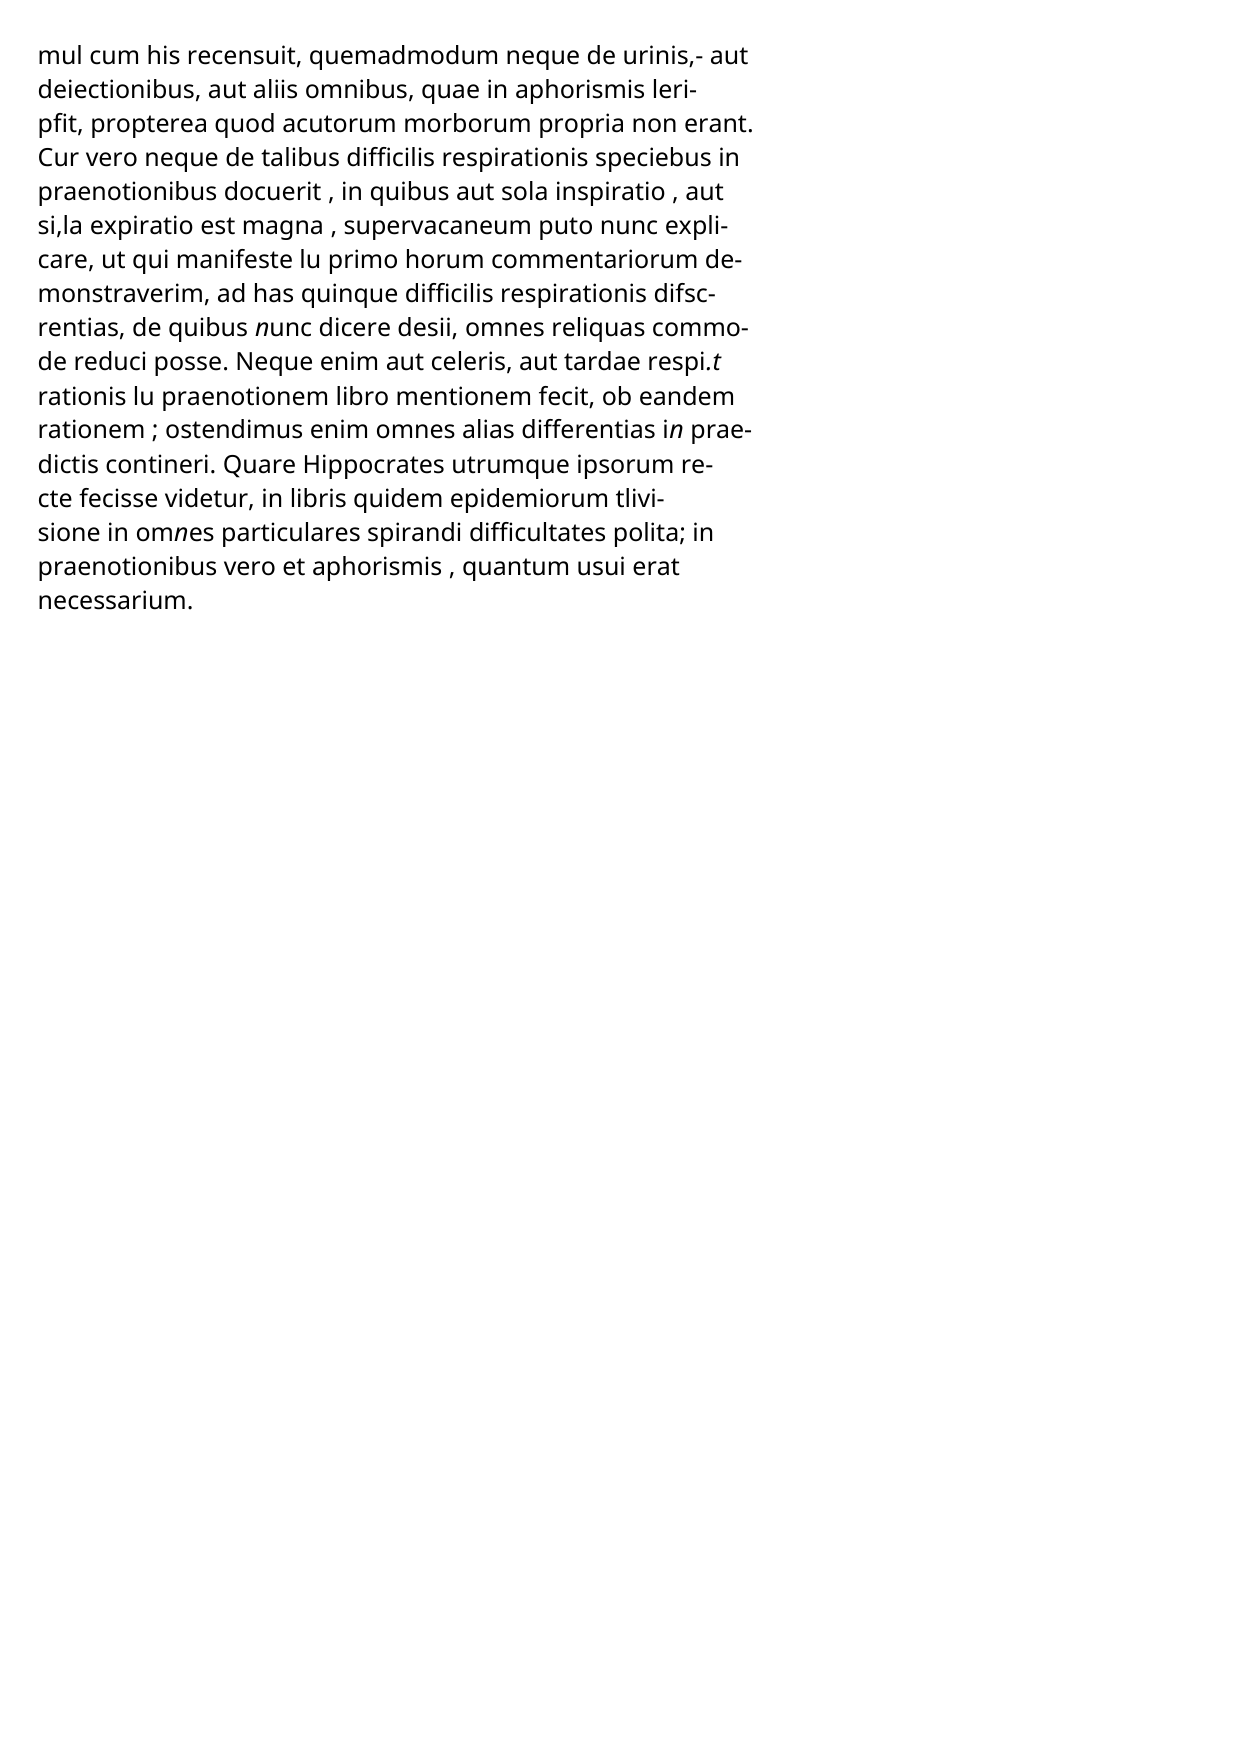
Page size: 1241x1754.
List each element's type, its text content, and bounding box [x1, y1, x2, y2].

text mul cum his recensuit, quemadmodum neque de urinis,- aut deiectionibus, aut aliis omnibus, quae in aphorismis leri- pfit, propterea quod acutorum morborum propria non erant. Cur vero neque de talibus difficilis respirationis speciebus in praenotionibus docuerit , in quibus aut sola inspiratio , aut si,la expiratio est magna , supervacaneum puto nunc expli- care, ut qui manifeste lu primo horum commentariorum de- monstraverim, ad has quinque difficilis respirationis difsc- rentias, de quibus nunc dicere desii, omnes reliquas commo- de reduci posse. Neque enim aut celeris, aut tardae respi.t rationis lu praenotionem libro mentionem fecit, ob eandem rationem ; ostendimus enim omnes alias differentias in prae- dictis contineri. Quare Hippocrates utrumque ipsorum re- cte fecisse videtur, in libris quidem epidemiorum tlivi- sione in omnes particulares spirandi difficultates polita; in praenotionibus vero et aphorismis , quantum usui erat necessarium. [37, 37, 1203, 617]
